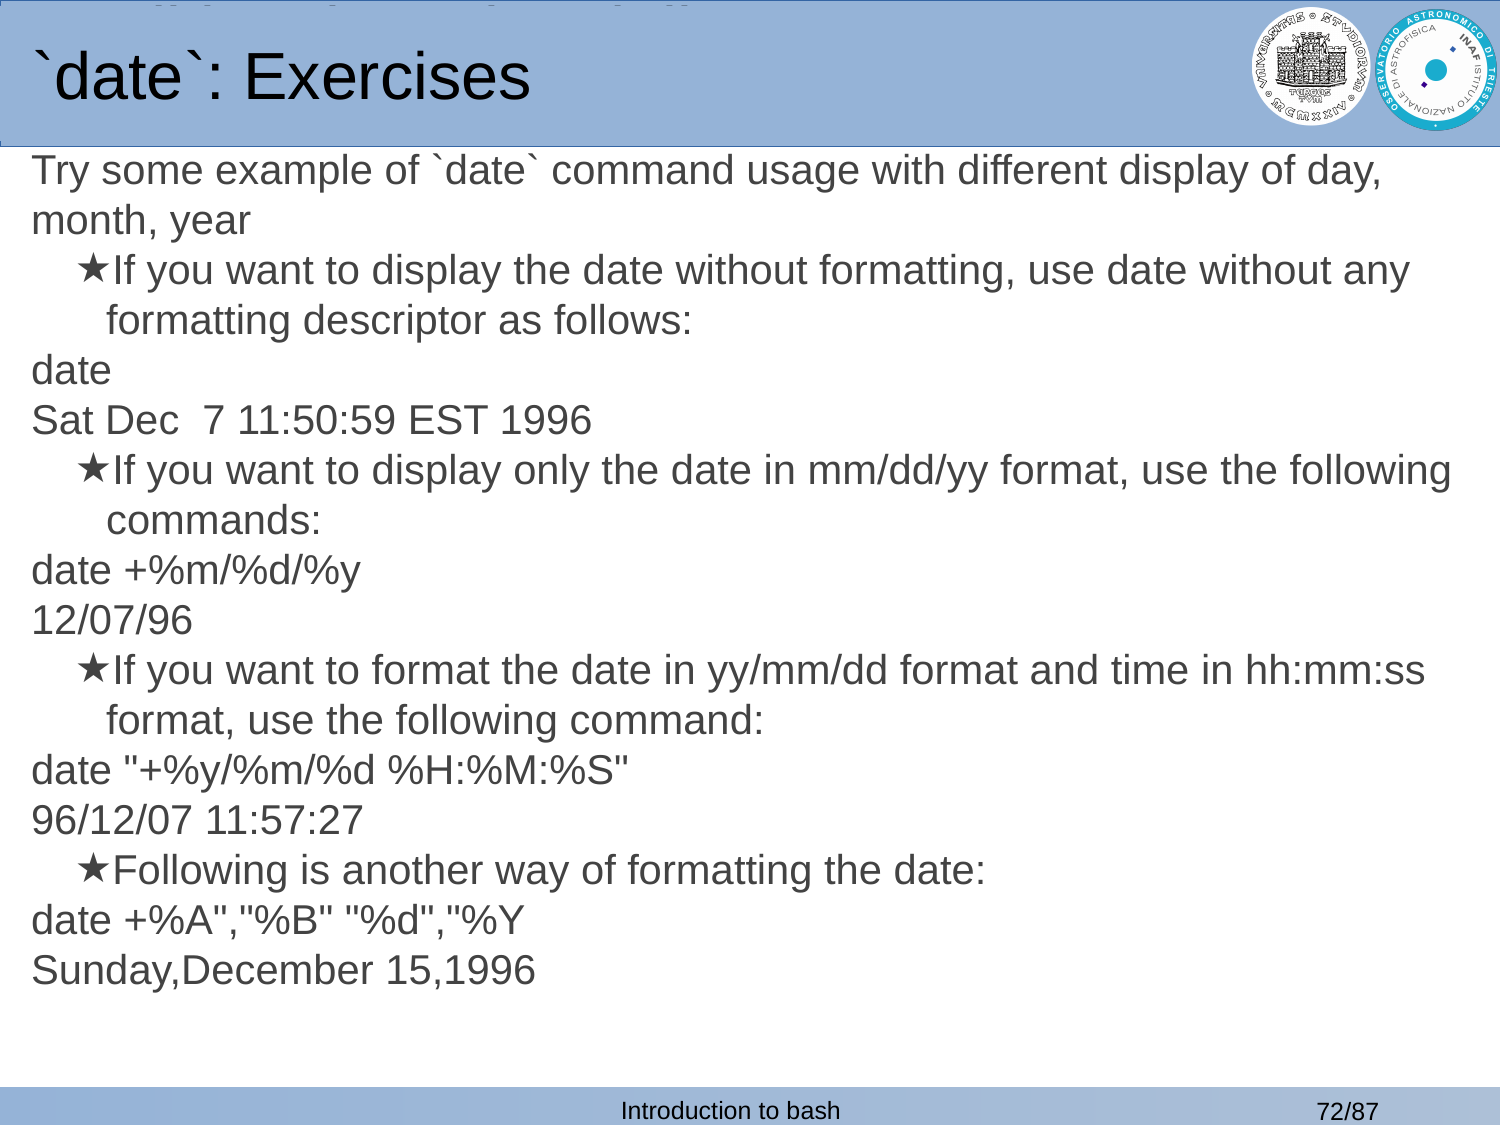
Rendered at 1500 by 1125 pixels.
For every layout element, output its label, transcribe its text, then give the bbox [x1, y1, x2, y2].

list Try some example of `date` command usage with different display of day, month, year If you want to display the date without formatting, use date without any formatting descriptor as follows: date Sat Dec 7 11:50:59 EST 1996 If you want to display only the date in mm/dd/yy format, use the following commands: date +%m/%d/%y 12/07/96 If you want to format the date in yy/mm/dd format and time in hh:mm:ss format, use the following command: date "+%y/%m/%d %H:%M:%S" 96/12/07 11:57:27 Following is another way of formatting the date: date +%A","%B" "%d","%Y Sunday,December 15,1996 [16, 135, 1500, 1081]
title Traditional service delivery [0, 0, 1500, 135]
text_box `date`: Exercises [0, 5, 1232, 141]
